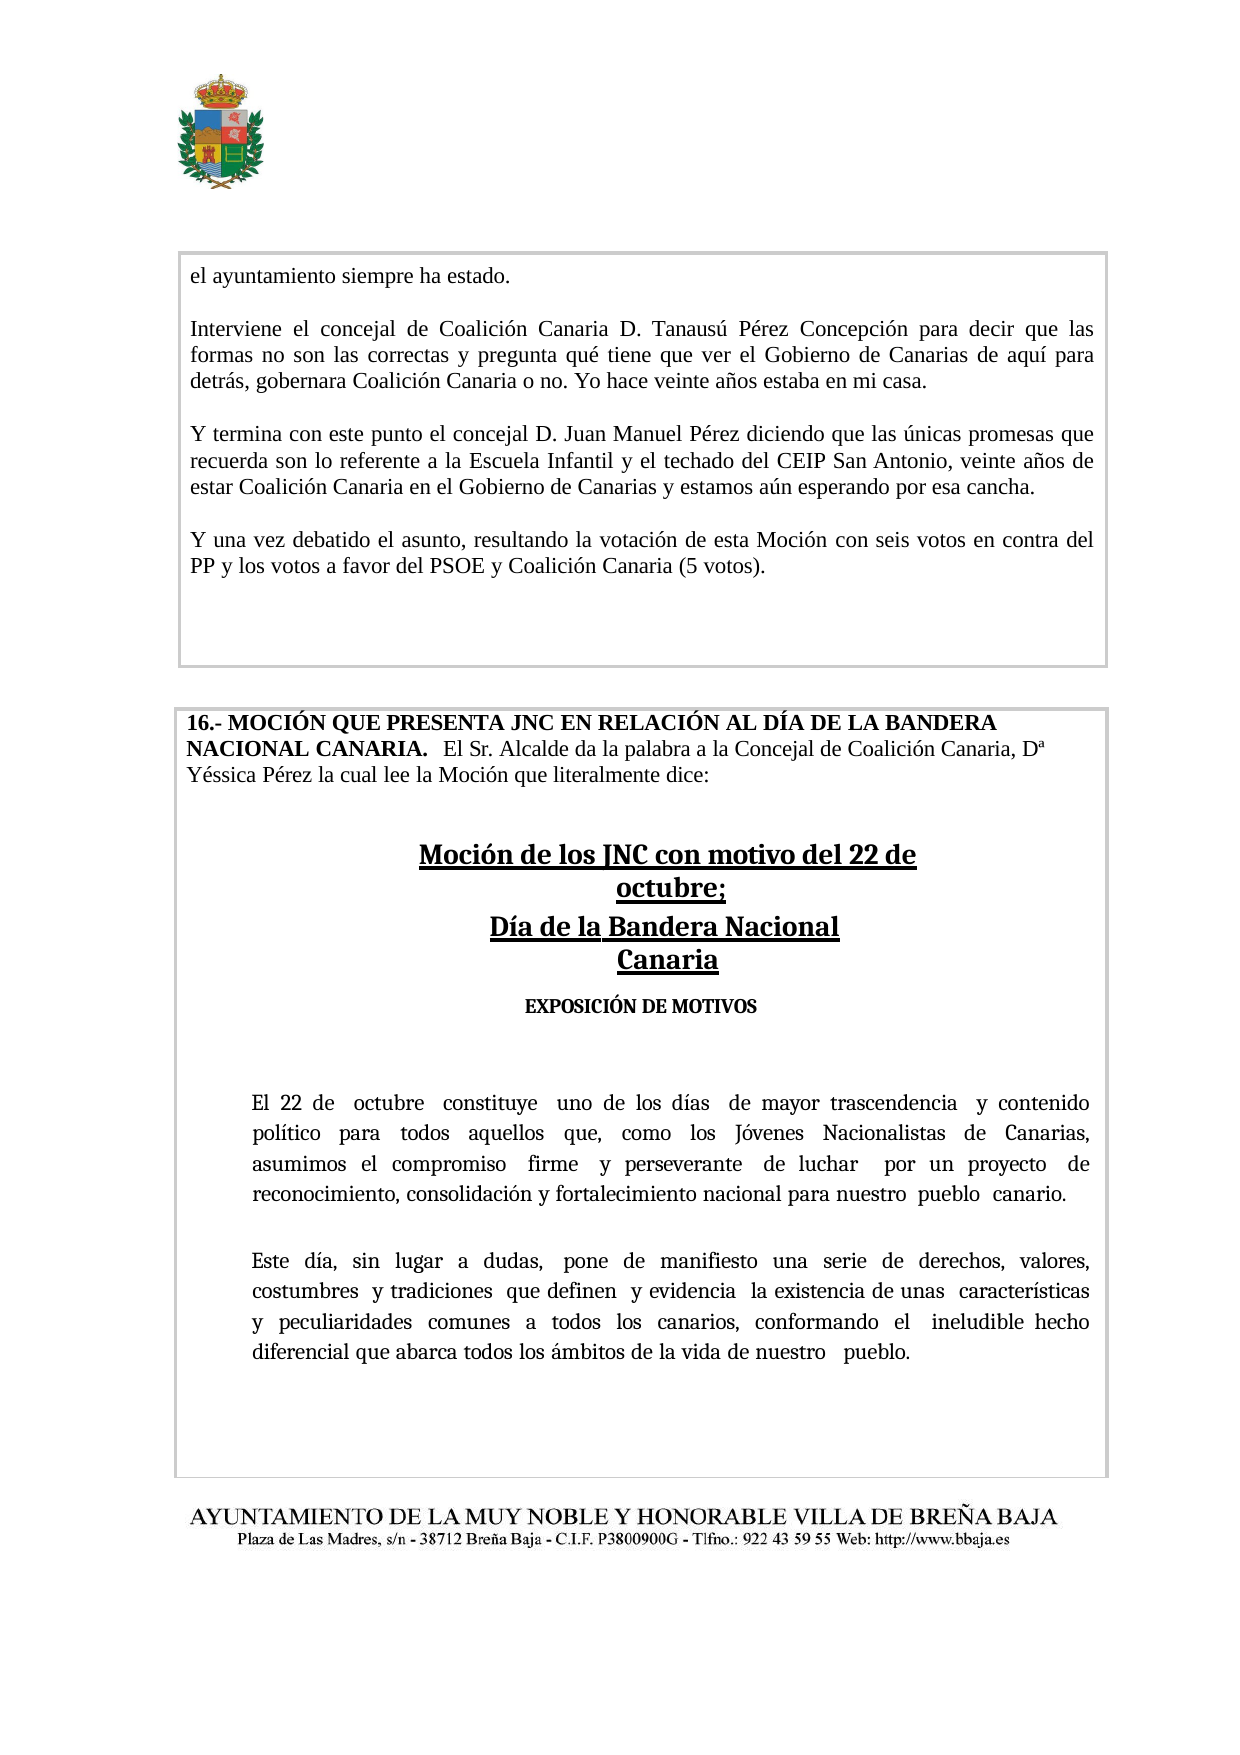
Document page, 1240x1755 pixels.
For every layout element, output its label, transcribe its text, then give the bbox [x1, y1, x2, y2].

text Y una vez debatido el asunto, resultando la votación de esta Moción con seis votos en contra del PP y los votos a favor del PSOE y Coalición Canaria (5 votos). [190, 526, 1094, 578]
text el ayuntamiento siempre ha estado. [190, 262, 1105, 288]
text Interviene el concejal de Coalición Canaria D. Tanausú Pérez Concepción para decir que las formas no son las correctas y pregunta qué tiene que ver el Gobierno de Canarias de aquí para detrás, gobernara Coalición Canaria o no. Yo hace veinte años estaba en mi casa. [190, 315, 1095, 394]
text Y termina con este punto el concejal D. Juan Manuel Pérez diciendo que las únicas promesas que recuerda son lo referente a la Escuela Infantil y el techado del CEIP San Antonio, veinte años de estar Coalición Canaria en el Gobierno de Canarias y estamos aún esperando por esa cancha. [190, 420, 1094, 499]
